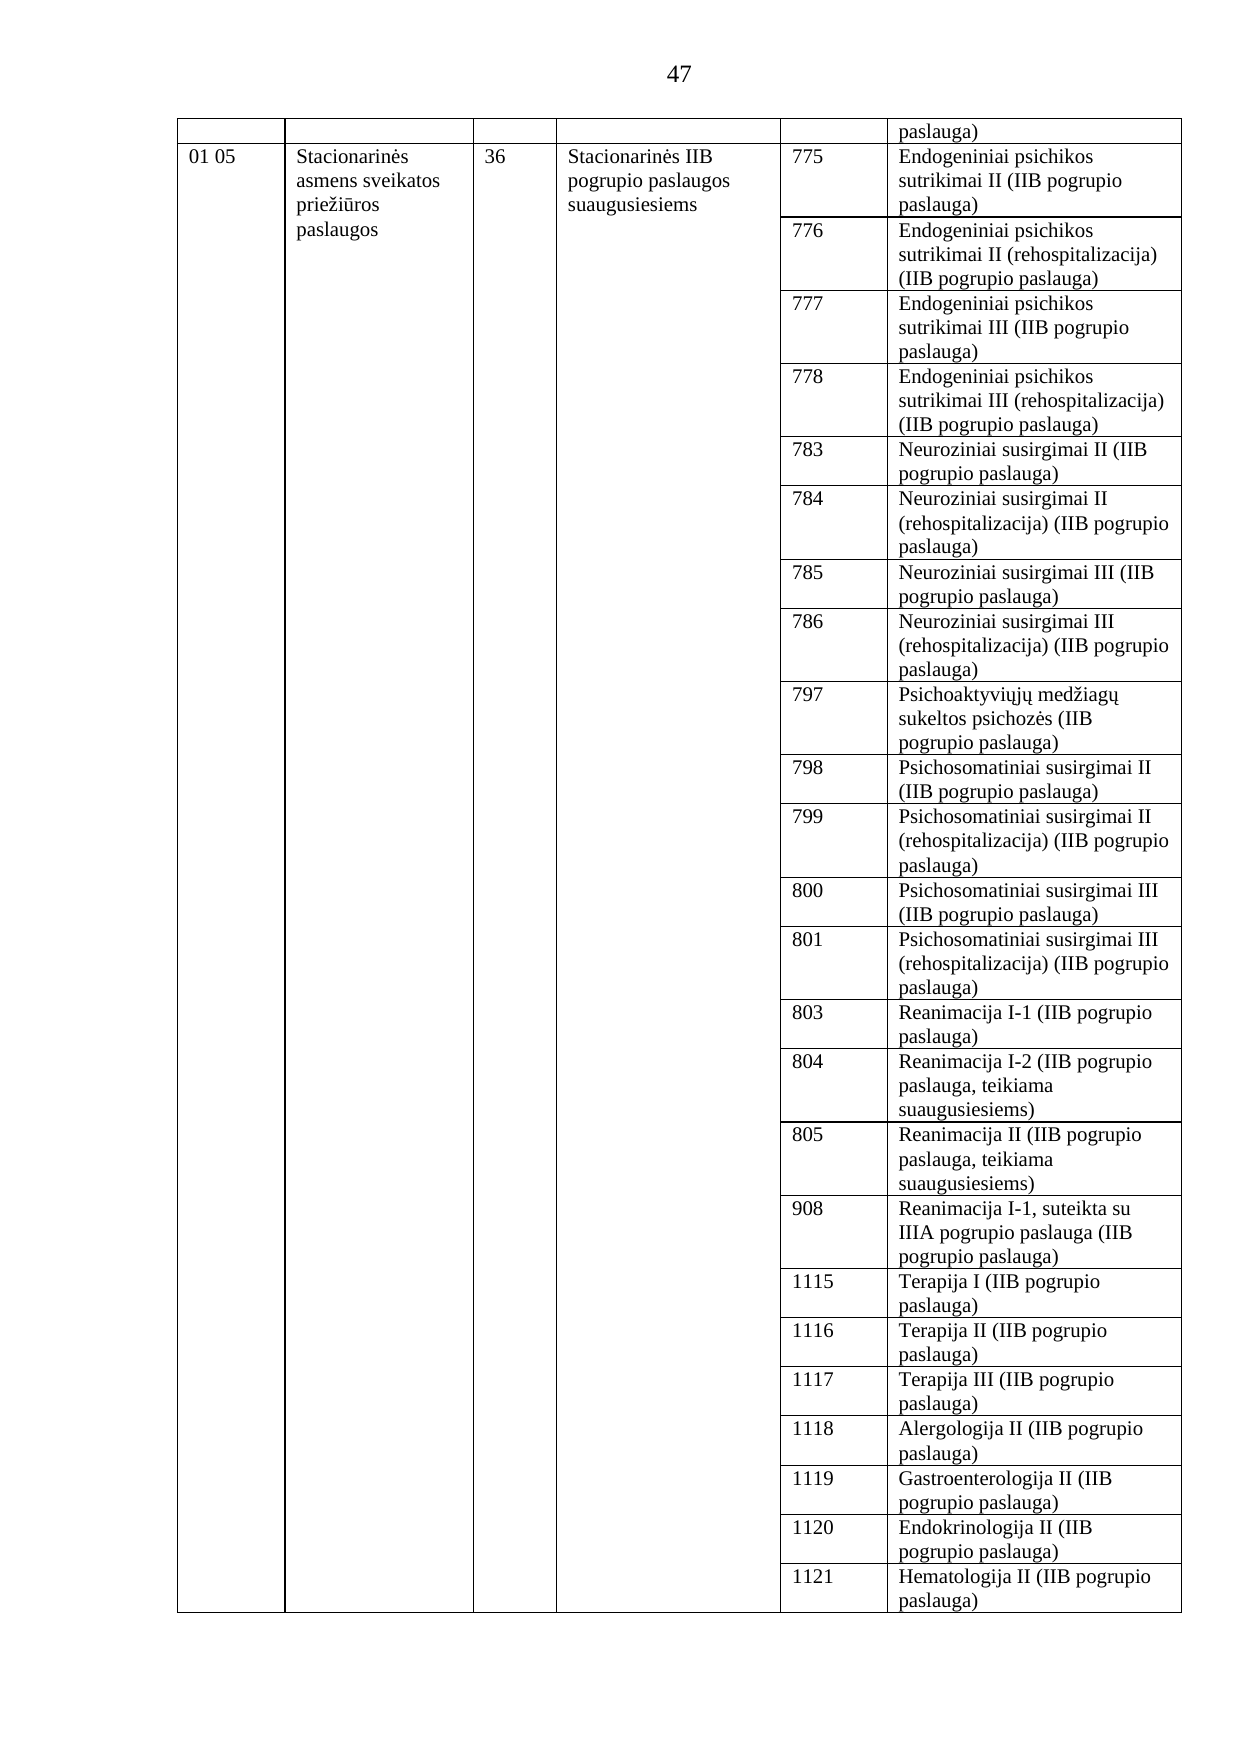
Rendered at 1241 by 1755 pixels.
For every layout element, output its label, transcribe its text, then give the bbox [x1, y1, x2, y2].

table_cell Endokrinologija II (IIB pogrupio paslauga) [888, 1515, 1181, 1563]
table_cell 778 [781, 364, 887, 436]
table_cell 800 [781, 878, 887, 926]
table_cell 786 [781, 609, 887, 681]
table_cell 1120 [781, 1515, 887, 1563]
table_cell Neuroziniai susirgimai II (rehospitalizacija) (IIB pogrupio paslauga) [888, 486, 1181, 558]
table_cell Endogeniniai psichikos sutrikimai III (rehospitalizacija) (IIB pogrupio paslauga) [888, 364, 1181, 436]
table_cell 776 [781, 218, 887, 290]
table_cell 1115 [781, 1269, 887, 1317]
table_cell 1119 [781, 1466, 887, 1514]
table_cell Alergologija II (IIB pogrupio paslauga) [888, 1416, 1181, 1464]
table_cell 777 [781, 291, 887, 363]
table_cell Stacionarinės IIB pogrupio paslaugos suaugusiesiems [557, 144, 780, 1612]
table_cell [286, 119, 473, 143]
table_cell Endogeniniai psichikos sutrikimai II (rehospitalizacija) (IIB pogrupio paslauga) [888, 218, 1181, 290]
table_cell Psichosomatiniai susirgimai II (IIB pogrupio paslauga) [888, 755, 1181, 803]
table_cell 797 [781, 682, 887, 754]
table_cell paslauga) [888, 119, 1181, 143]
table_cell Neuroziniai susirgimai II (IIB pogrupio paslauga) [888, 437, 1181, 485]
table_cell [781, 119, 887, 143]
table_cell Endogeniniai psichikos sutrikimai III (IIB pogrupio paslauga) [888, 291, 1181, 363]
table_cell Reanimacija I-2 (IIB pogrupio paslauga, teikiama suaugusiesiems) [888, 1049, 1181, 1121]
table_cell Reanimacija I-1 (IIB pogrupio paslauga) [888, 1000, 1181, 1048]
table_cell Neuroziniai susirgimai III (IIB pogrupio paslauga) [888, 560, 1181, 608]
table_cell 1121 [781, 1564, 887, 1612]
table_cell 803 [781, 1000, 887, 1048]
table_cell 775 [781, 144, 887, 216]
table_cell Reanimacija II (IIB pogrupio paslauga, teikiama suaugusiesiems) [888, 1123, 1181, 1194]
table_cell 01 05 [178, 144, 284, 1612]
table_cell 1117 [781, 1367, 887, 1415]
table_cell 1116 [781, 1318, 887, 1366]
table_cell Endogeniniai psichikos sutrikimai II (IIB pogrupio paslauga) [888, 144, 1181, 216]
table_cell 801 [781, 927, 887, 999]
table_cell Reanimacija I-1, suteikta su IIIA pogrupio paslauga (IIB pogrupio paslauga) [888, 1196, 1181, 1268]
table_cell 785 [781, 560, 887, 608]
table_cell 799 [781, 804, 887, 877]
table_cell [178, 119, 284, 143]
table_cell Psichosomatiniai susirgimai II (rehospitalizacija) (IIB pogrupio paslauga) [888, 804, 1181, 877]
table_cell Psichosomatiniai susirgimai III (rehospitalizacija) (IIB pogrupio paslauga) [888, 927, 1181, 999]
table_cell [557, 119, 780, 143]
table_cell [474, 119, 556, 143]
table_cell Psichoaktyviųjų medžiagų sukeltos psichozės (IIB pogrupio paslauga) [888, 682, 1181, 754]
table_cell 804 [781, 1049, 887, 1121]
table_cell Terapija III (IIB pogrupio paslauga) [888, 1367, 1181, 1415]
table_cell 805 [781, 1123, 887, 1194]
table_cell Terapija II (IIB pogrupio paslauga) [888, 1318, 1181, 1366]
table_cell 1118 [781, 1416, 887, 1464]
table_cell Neuroziniai susirgimai III (rehospitalizacija) (IIB pogrupio paslauga) [888, 609, 1181, 681]
table_cell Terapija I (IIB pogrupio paslauga) [888, 1269, 1181, 1317]
table_cell Gastroenterologija II (IIB pogrupio paslauga) [888, 1466, 1181, 1514]
table_cell 783 [781, 437, 887, 485]
table_cell 798 [781, 755, 887, 803]
table_cell 36 [474, 144, 556, 1612]
table_cell Psichosomatiniai susirgimai III (IIB pogrupio paslauga) [888, 878, 1181, 926]
table_cell Hematologija II (IIB pogrupio paslauga) [888, 1564, 1181, 1612]
table_cell 784 [781, 486, 887, 558]
table_cell 908 [781, 1196, 887, 1268]
table_cell Stacionarinės asmens sveikatos priežiūros paslaugos [286, 144, 473, 1612]
